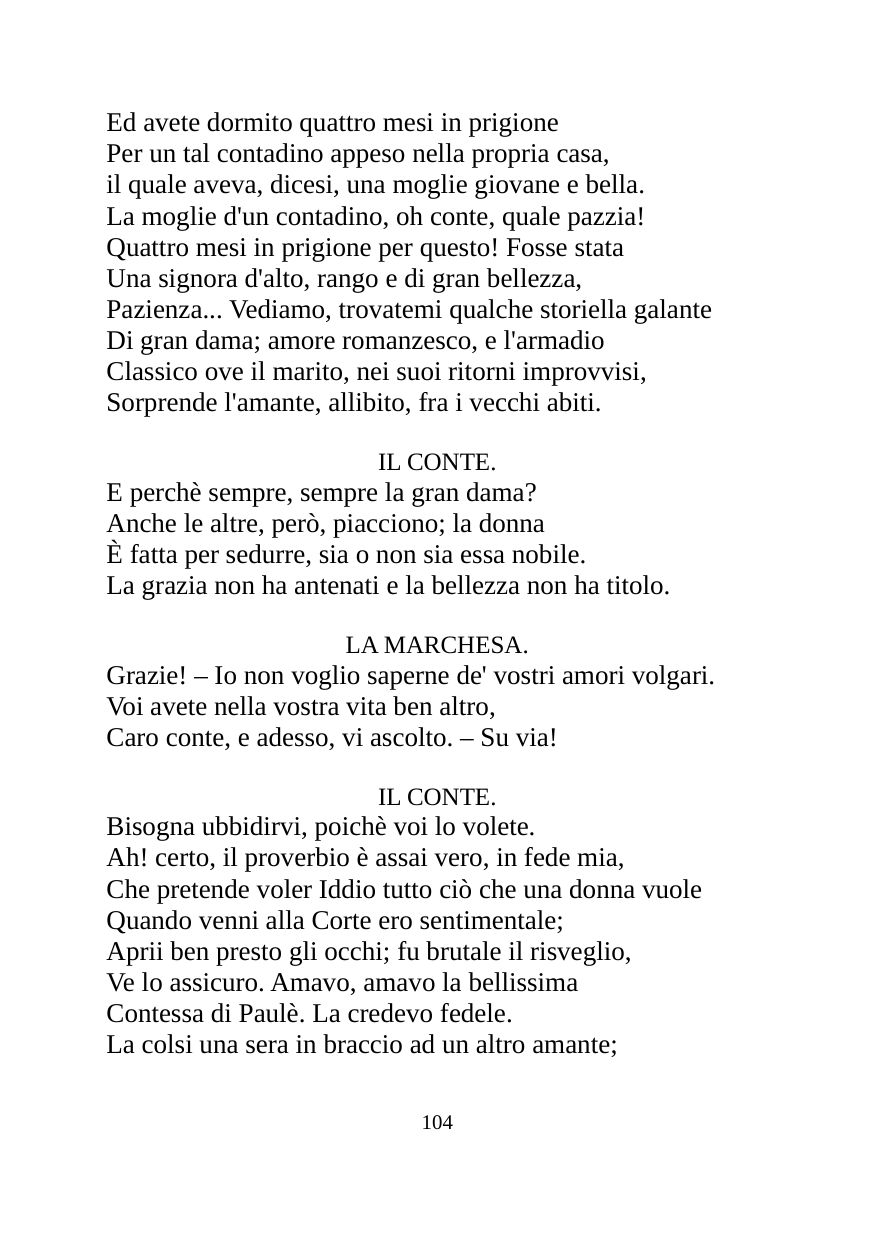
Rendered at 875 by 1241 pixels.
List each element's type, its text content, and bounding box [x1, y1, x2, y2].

text Ed avete dormito quattro mesi in prigione Per un tal contadino appeso nella propria casa, il quale aveva, dicesi, una moglie giovane e bella. La moglie d'un contadino, oh conte, quale pazzia! Quattro mesi in prigione per questo! Fosse stata Una signora d'alto, rango e di gran bellezza, Pazienza... Vediamo, trovatemi qualche storiella galante Di gran dama; amore romanzesco, e l'armadio Classico ove il marito, nei suoi ritorni improvvisi, Sorprende l'amante, allibito, fra i vecchi abiti. [106, 106, 768, 418]
text Bisogna ubbidirvi, poichè voi lo volete. Ah! certo, il proverbio è assai vero, in fede mia, Che pretende voler Iddio tutto ciò che una donna vuole Quando venni alla Corte ero sentimentale; Aprii ben presto gli occhi; fu brutale il risveglio, Ve lo assicuro. Amavo, amavo la bellissima Contessa di Paulè. La credevo fedele. La colsi una sera in braccio ad un altro amante; [106, 810, 768, 1059]
text LA MARCHESA. [106, 630, 768, 659]
text Grazie! – Io non voglio saperne de' vostri amori volgari. Voi avete nella vostra vita ben altro, Caro conte, e adesso, vi ascolto. – Su via! [106, 659, 768, 752]
text E perchè sempre, sempre la gran dama? Anche le altre, però, piacciono; la donna È fatta per sedurre, sia o non sia essa nobile. La grazia non ha antenati e la bellezza non ha titolo. [106, 476, 768, 601]
text IL CONTE. [106, 447, 768, 476]
text IL CONTE. [106, 782, 768, 810]
